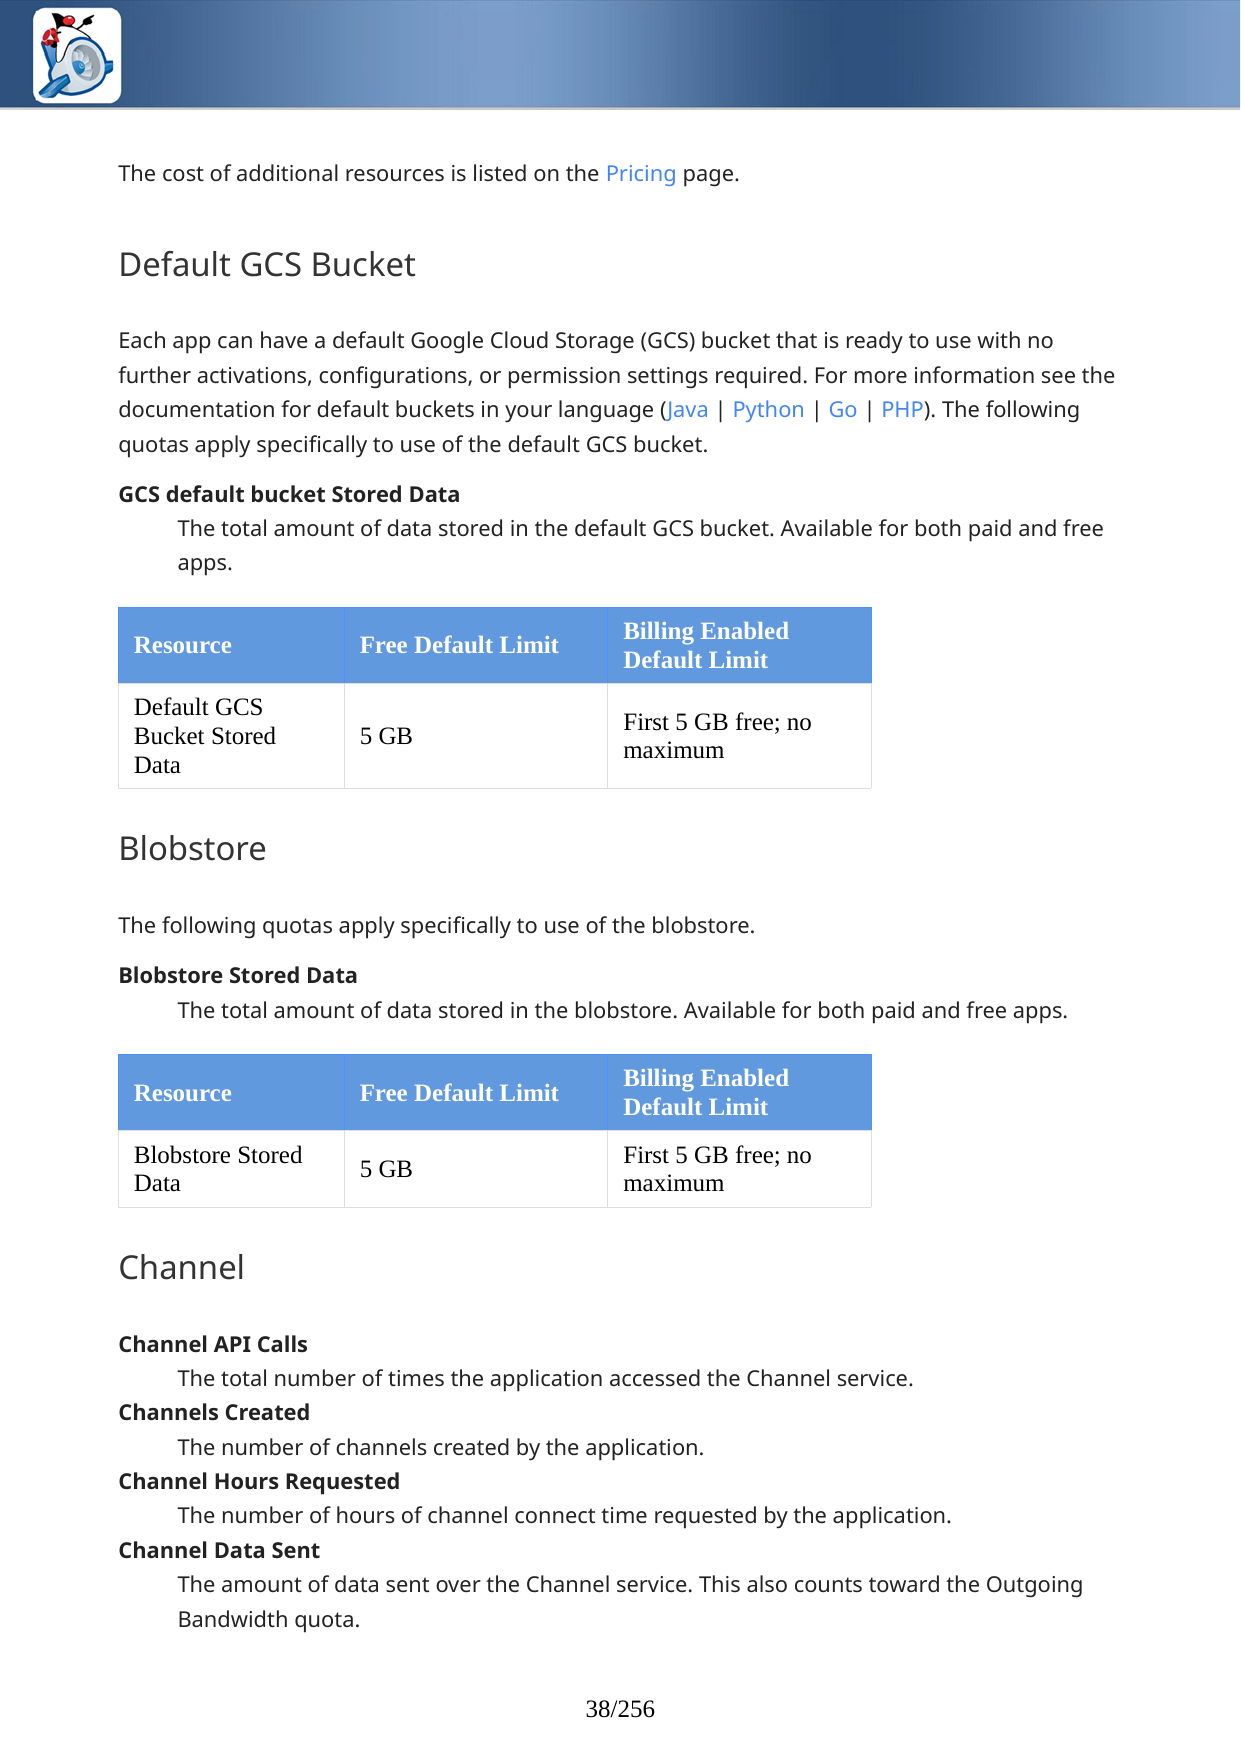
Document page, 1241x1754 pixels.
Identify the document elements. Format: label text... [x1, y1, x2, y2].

list The total amount of data stored in the default GCS bucket. Available for both paid and free apps. [177, 508, 1122, 577]
table_cell First 5 GB free; no maximum [608, 1131, 871, 1207]
text The following quotas apply specifically to use of the blobstore. [118, 906, 1122, 940]
subtitle Blobstore Stored Data [118, 956, 1122, 990]
subtitle Channel [118, 1244, 1122, 1289]
subtitle GCS default bucket Stored Data [118, 474, 1122, 508]
table_header Free Default Limit [345, 1055, 607, 1130]
table_cell Blobstore Stored Data [119, 1131, 344, 1207]
subtitle Channel Data Sent [118, 1530, 1122, 1565]
subtitle Channel Hours Requested [118, 1462, 1122, 1496]
list The number of hours of channel connect time requested by the application. [177, 1496, 1122, 1530]
table_cell 5 GB [345, 1131, 607, 1207]
text Each app can have a default Google Cloud Storage (GCS) bucket that is ready to use with no further activations, configurations, or permission settings required. For more information see the documentation for default buckets in your language (Java | Python | Go | PHP). The following quotas apply specifically to use of the default GCS bucket. [118, 321, 1122, 458]
list The amount of data sent over the Channel service. This also counts toward the Outgoing Bandwidth quota. [177, 1565, 1122, 1633]
table_header Resource [119, 1055, 344, 1130]
table_header Billing Enabled Default Limit [608, 1055, 871, 1130]
subtitle Channels Created [118, 1393, 1122, 1427]
subtitle Blobstore [118, 826, 1122, 870]
text The cost of additional resources is listed on the Pricing page. [118, 153, 1122, 188]
table_header Billing Enabled Default Limit [608, 608, 871, 683]
table_header Resource [119, 608, 344, 683]
picture [0, 0, 1241, 110]
table_cell 5 GB [345, 684, 607, 788]
table_header Free Default Limit [345, 608, 607, 683]
list The total number of times the application accessed the Channel service. [177, 1358, 1122, 1393]
list The number of channels created by the application. [177, 1427, 1122, 1462]
table_cell Default GCS Bucket Stored Data [119, 684, 344, 788]
list The total amount of data stored in the blobstore. Available for both paid and free apps. [177, 990, 1122, 1024]
subtitle Channel API Calls [118, 1324, 1122, 1358]
table_cell First 5 GB free; no maximum [608, 684, 871, 788]
subtitle Default GCS Bucket [118, 241, 1122, 286]
